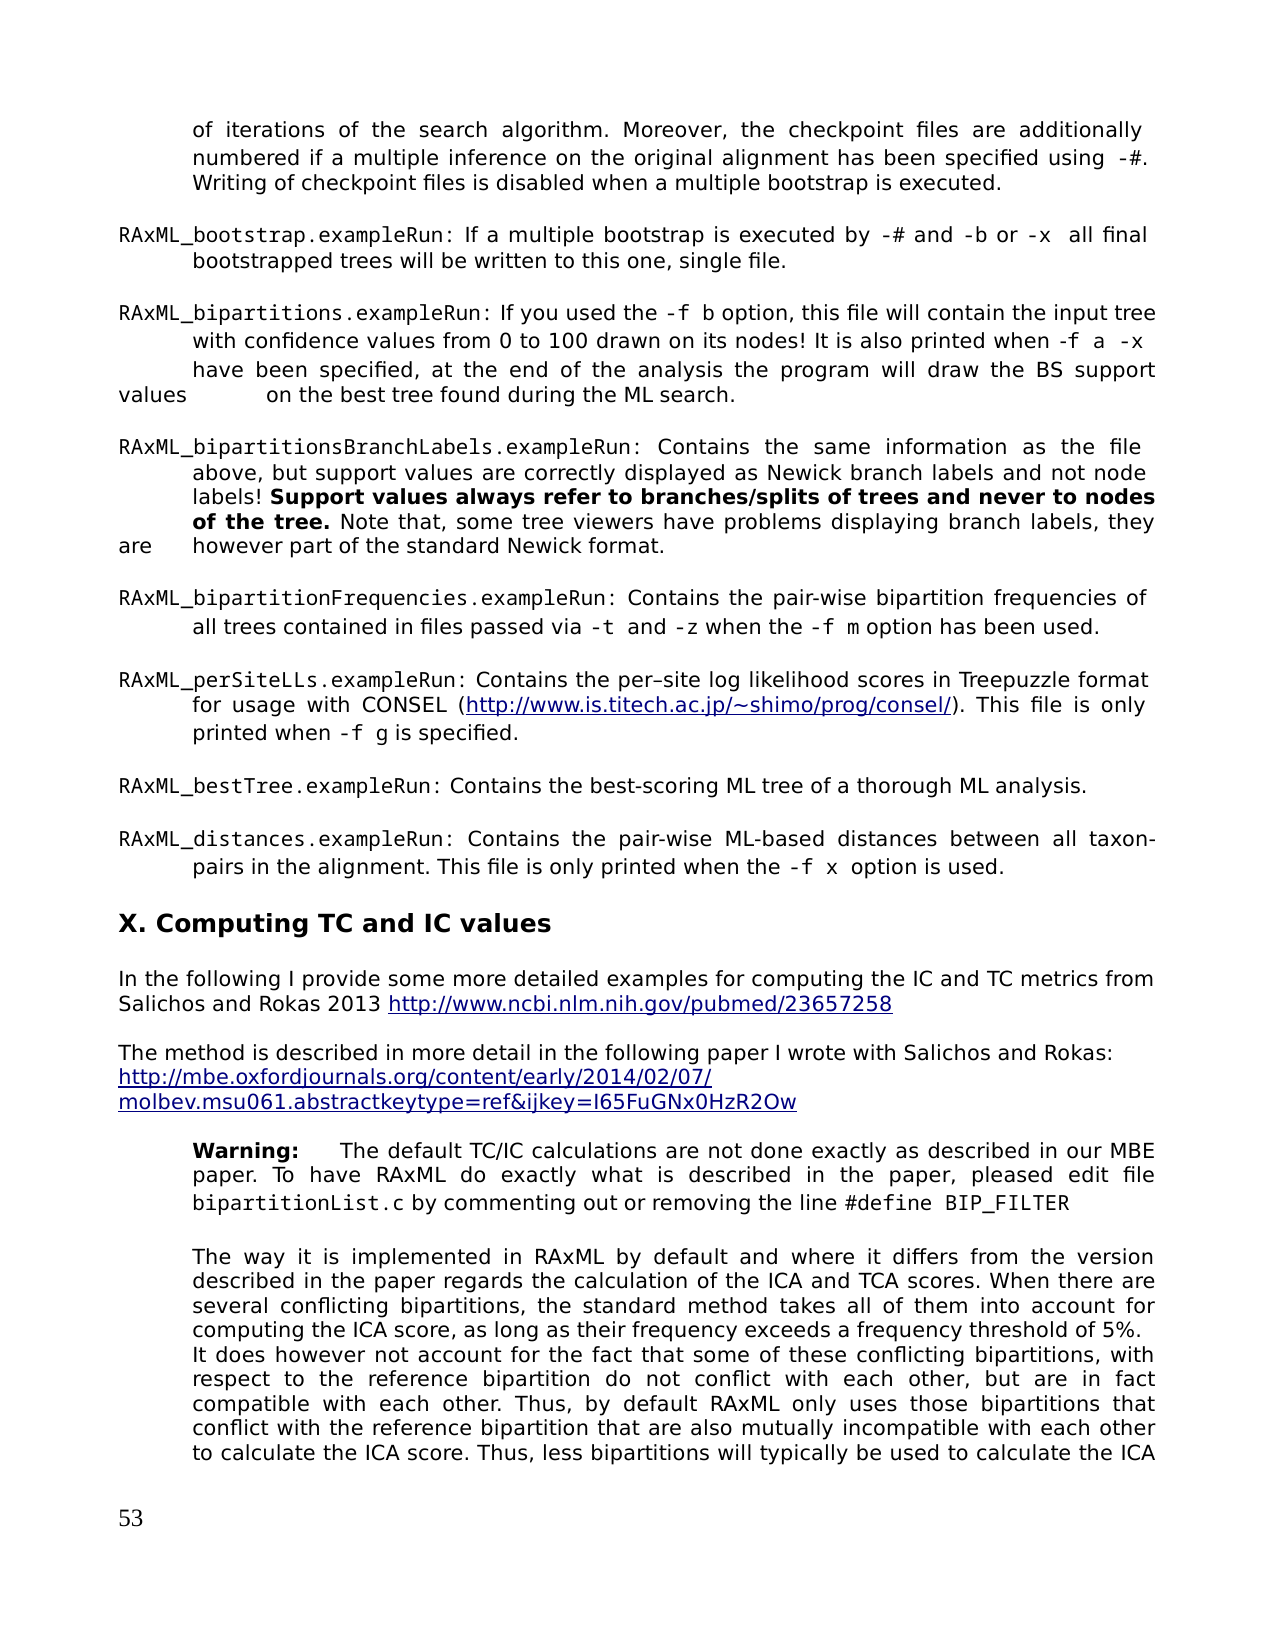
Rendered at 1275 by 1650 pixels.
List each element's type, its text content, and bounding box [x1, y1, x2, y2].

text The method is described in more detail in the following paper I wrote with Salichos and Rokas: [118, 1041, 1157, 1065]
text It does however not account for the fact that some of these conflicting bipartitions, with respect to the reference bipartition do not conflict with each other, but are in fact compatible with each other. Thus, by default RAxML only uses those bipartitions that conflict with the reference bipartition that are also mutually incompatible with each other to calculate the ICA score. Thus, less bipartitions will typically be used to calculate the ICA [192, 1343, 1157, 1465]
text RAxML_perSiteLLs.exampleRun: Contains the per–site log likelihood scores in Treepuzzle format for usage with CONSEL (http://www.is.titech.ac.jp/~shimo/prog/consel/). This file is only printed when -f g is specified. [118, 665, 1157, 746]
text RAxML_bipartitionFrequencies.exampleRun: Contains the pair-wise bipartition frequencies of all trees contained in files passed via -t and -z when the -f m option has been used. [118, 583, 1157, 640]
text http://mbe.oxfordjournals.org/content/early/2014/02/07/molbev.msu061.abstractkeytype=ref&ijkey=I65FuGNx0HzR2Ow [118, 1065, 1157, 1114]
text X. Computing TC and IC values [118, 909, 1157, 938]
text RAxML_bipartitionsBranchLabels.exampleRun: Contains the same information as the file above, but support values are correctly displayed as Newick branch labels and not node labels! Support values always refer to branches/splits of trees and never to nodes of the tree. Note that, some tree viewers have problems displaying branch labels, they are however part of the standard Newick format. [118, 432, 1157, 559]
text In the following I provide some more detailed examples for computing the IC and TC metrics from Salichos and Rokas 2013 http://www.ncbi.nlm.nih.gov/pubmed/23657258 [118, 967, 1157, 1016]
text RAxML_distances.exampleRun: Contains the pair-wise ML-based distances between all taxon- pairs in the alignment. This file is only printed when the -f x option is used. [118, 824, 1157, 881]
text RAxML_bootstrap.exampleRun: If a multiple bootstrap is executed by -# and -b or -x all final bootstrapped trees will be written to this one, single file. [118, 220, 1157, 273]
text of iterations of the search algorithm. Moreover, the checkpoint files are additionally numbered if a multiple inference on the original alignment has been specified using -#. Writing of checkpoint files is disabled when a multiple bootstrap is executed. [118, 118, 1157, 196]
text RAxML_bestTree.exampleRun: Contains the best-scoring ML tree of a thorough ML analysis. [118, 771, 1157, 799]
text Warning: The default TC/IC calculations are not done exactly as described in our MBE paper. To have RAxML do exactly what is described in the paper, pleased edit file bipartitionList.c by commenting out or removing the line #define BIP_FILTER [192, 1139, 1157, 1216]
text RAxML_bipartitions.exampleRun: If you used the -f b option, this file will contain the input tree with confidence values from 0 to 100 drawn on its nodes! It is also printed when -f a -x have been specified, at the end of the analysis the program will draw the BS support values on the best tree found during the ML search. [118, 298, 1157, 408]
text The way it is implemented in RAxML by default and where it differs from the version described in the paper regards the calculation of the ICA and TCA scores. When there are several conflicting bipartitions, the standard method takes all of them into account for computing the ICA score, as long as their frequency exceeds a frequency threshold of 5%. [192, 1245, 1157, 1343]
